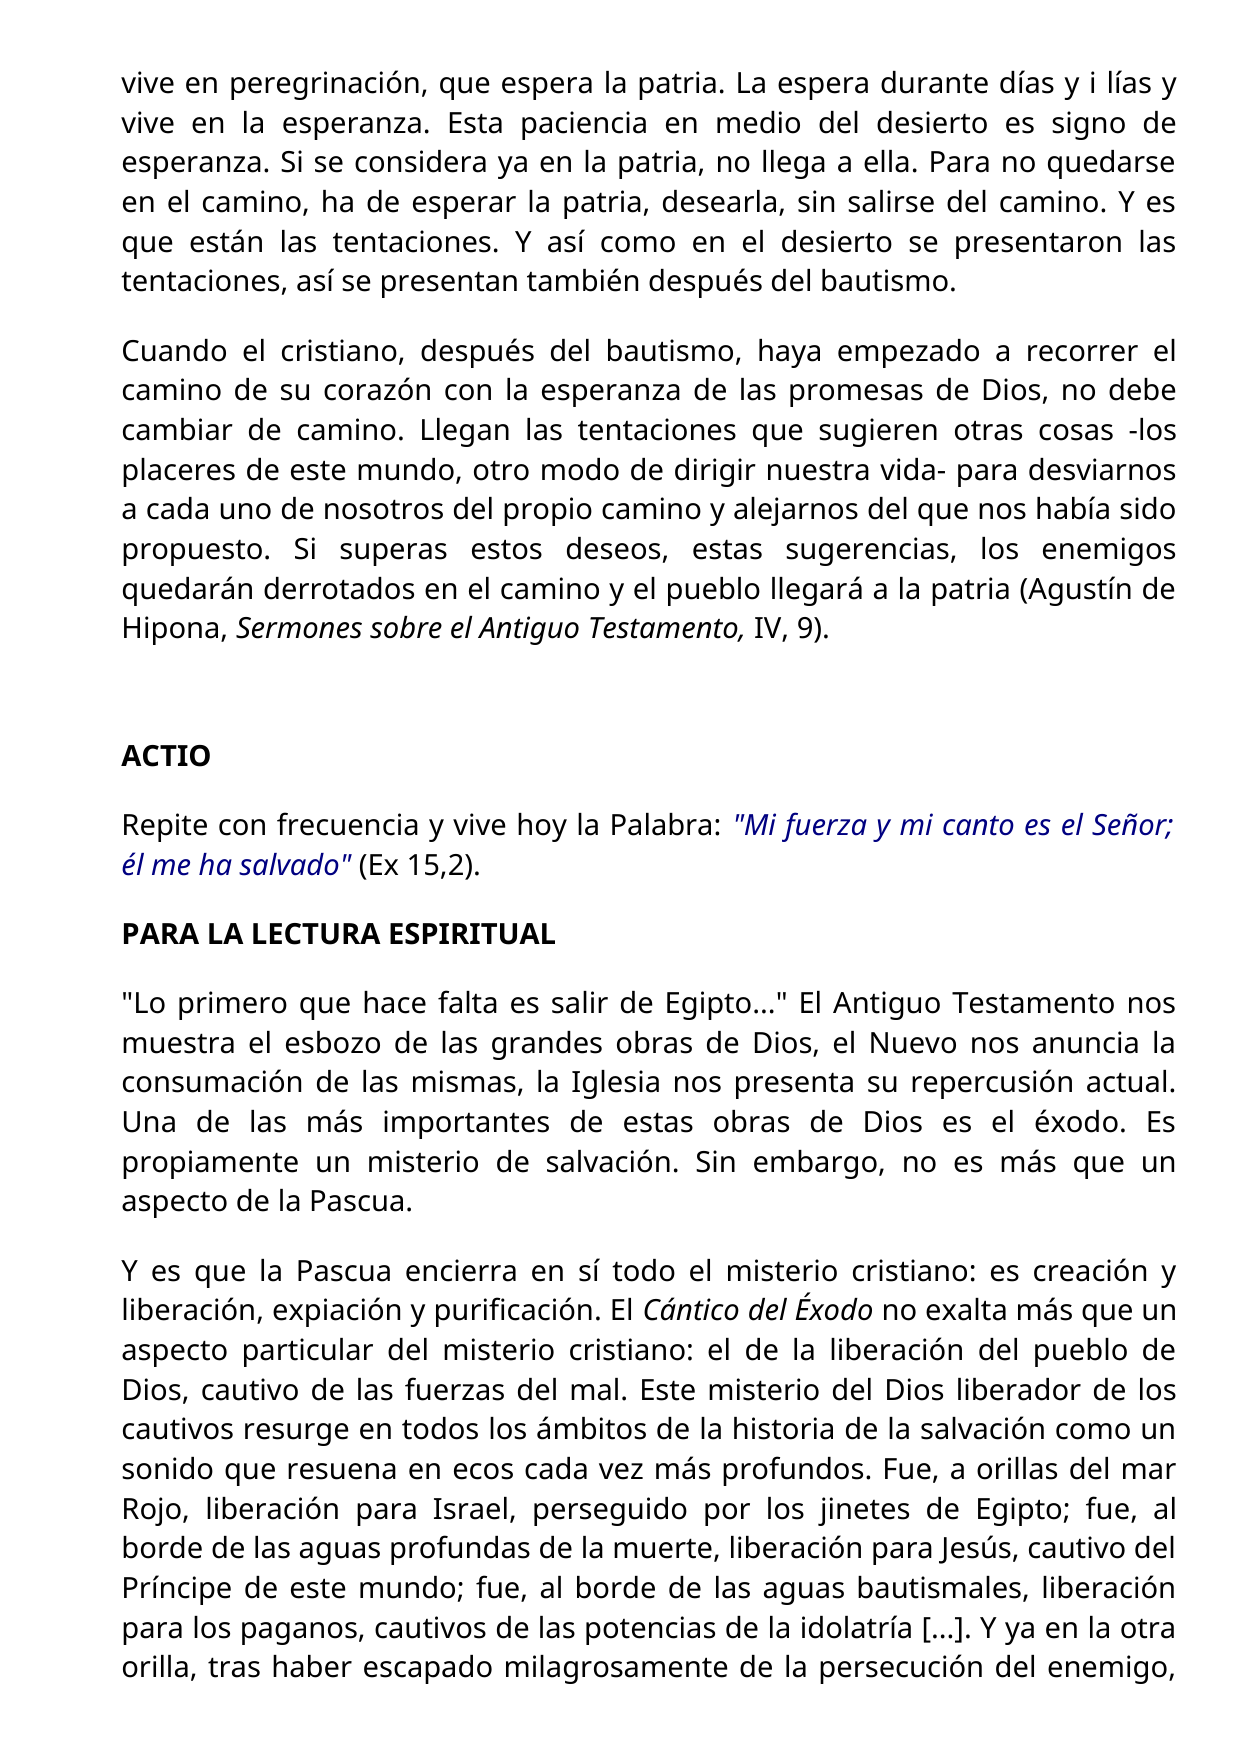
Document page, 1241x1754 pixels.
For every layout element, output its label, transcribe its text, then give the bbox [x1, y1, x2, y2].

table_header vive en peregrinación, que espera la patria. La espera durante días y i lías y vive en la esperanza. Esta paciencia en medio del desierto es signo de esperanza. Si se considera ya en la patria, no llega a ella. Para no quedarse en el camino, ha de esperar la patria, desearla, sin salirse del camino. Y es que están las tentaciones. Y así como en el desierto se presentaron las tentaciones, así se presentan también después del bautismo. Cuando el cristiano, después del bautismo, haya empezado a recorrer el camino de su corazón con la esperanza de las promesas de Dios, no debe cambiar de camino. Llegan las tentaciones que sugieren otras cosas -los placeres de este mundo, otro modo de dirigir nuestra vida- para desviarnos a cada uno de nosotros del propio camino y alejarnos del que nos había sido propuesto. Si superas estos deseos, estas sugerencias, los enemigos quedarán derrotados en el camino y el pueblo llegará a la patria (Agustín de Hipona, Sermones sobre el Antiguo Testamento, IV, 9). ACTIO Repite con frecuencia y vive hoy la Palabra: "Mi fuerza y mi canto es el Señor; él me ha salvado" (Ex 15,2). PARA LA LECTURA ESPIRITUAL "Lo primero que hace falta es salir de Egipto..." El Antiguo Testamento nos muestra el esbozo de las grandes obras de Dios, el Nuevo nos anuncia la consumación de las mismas, la Iglesia nos presenta su repercusión actual. Una de las más importantes de estas obras de Dios es el éxodo. Es propiamente un misterio de salvación. Sin embargo, no es más que un aspecto de la Pascua. Y es que la Pascua encierra en sí todo el misterio cristiano: es creación y liberación, expiación y purificación. El Cántico del Éxodo no exalta más que un aspecto particular del misterio cristiano: el de la liberación del pueblo de Dios, cautivo de las fuerzas del mal. Este misterio del Dios liberador de los cautivos resurge en todos los ámbitos de la historia de la salvación como un sonido que resuena en ecos cada vez más profundos. Fue, a orillas del mar Rojo, liberación para Israel, perseguido por los jinetes de Egipto; fue, al borde de las aguas profundas de la muerte, liberación para Jesús, cautivo del Príncipe de este mundo; fue, al borde de las aguas bautismales, liberación para los paganos, cautivos de las potencias de la idolatría [...]. Y ya en la otra orilla, tras haber escapado milagrosamente de la persecución del enemigo, [118, 59, 1181, 1689]
